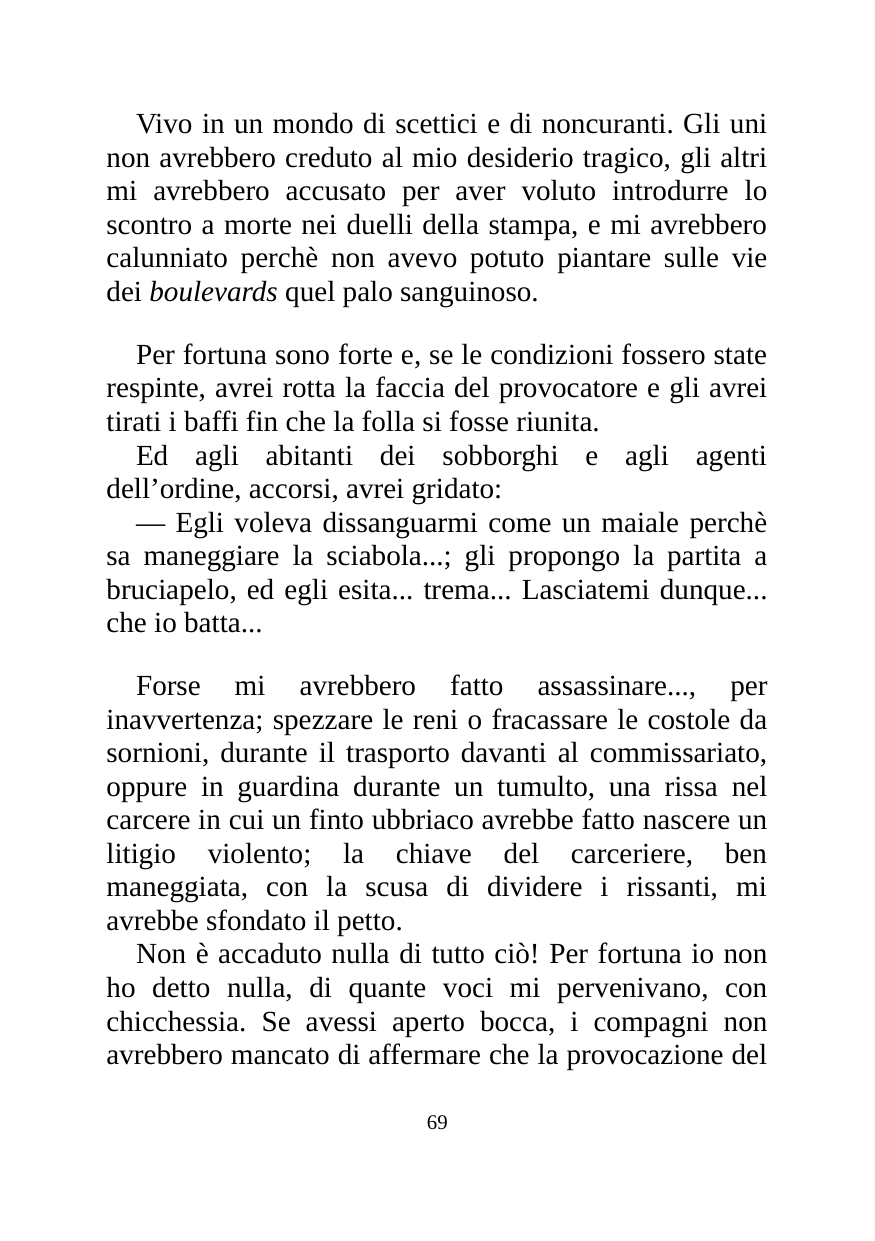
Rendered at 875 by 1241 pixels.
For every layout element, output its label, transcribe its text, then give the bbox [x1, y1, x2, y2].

text Non è accaduto nulla di tutto ciò! Per fortuna io non ho detto nulla, di quante voci mi pervenivano, con chicchessia. Se avessi aperto bocca, i compagni non avrebbero mancato di affermare che la provocazione del [106, 937, 768, 1071]
text — Egli voleva dissanguarmi come un maiale perchè sa maneggiare la sciabola...; gli propongo la partita a bruciapelo, ed egli esita... trema... Lasciatemi dunque... che io batta... [106, 505, 768, 639]
text Vivo in un mondo di scettici e di noncuranti. Gli uni non avrebbero creduto al mio desiderio tragico, gli altri mi avrebbero accusato per aver voluto introdurre lo scontro a morte nei duelli della stampa, e mi avrebbero calunniato perchè non avevo potuto piantare sulle vie dei boulevards quel palo sanguinoso. [106, 106, 768, 307]
text Per fortuna sono forte e, se le condizioni fossero state respinte, avrei rotta la faccia del provocatore e gli avrei tirati i baffi fin che la folla si fosse riunita. [106, 337, 768, 438]
text Forse mi avrebbero fatto assassinare..., per inavvertenza; spezzare le reni o fracassare le costole da sornioni, durante il trasporto davanti al commissariato, oppure in guardina durante un tumulto, una rissa nel carcere in cui un finto ubbriaco avrebbe fatto nascere un litigio violento; la chiave del carceriere, ben maneggiata, con la scusa di dividere i rissanti, mi avrebbe sfondato il petto. [106, 668, 768, 937]
text Ed agli abitanti dei sobborghi e agli agenti dell’ordine, accorsi, avrei gridato: [106, 438, 768, 505]
